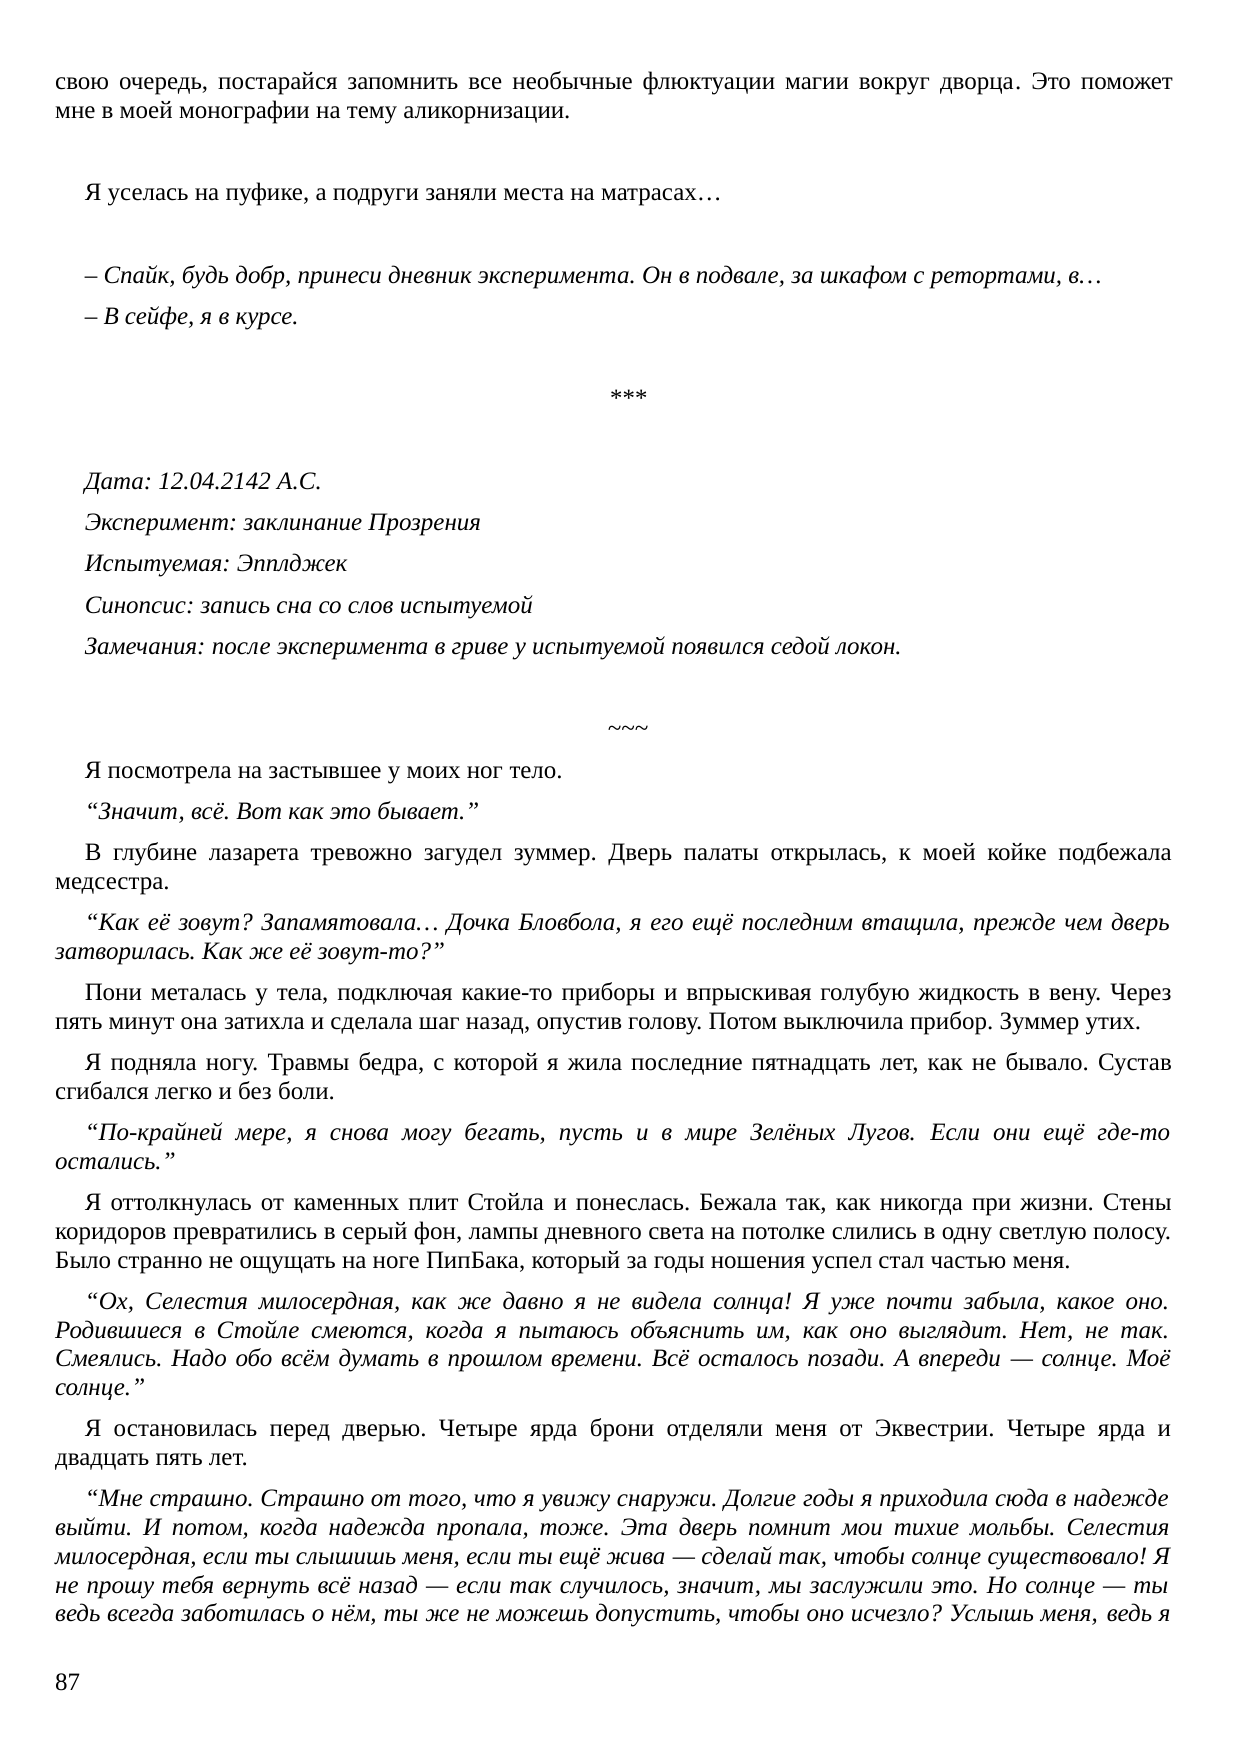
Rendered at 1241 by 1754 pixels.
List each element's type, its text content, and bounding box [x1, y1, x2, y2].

text Испытуемая: Эпплджек [55, 548, 1173, 577]
text Синопсис: запись сна со слов испытуемой [55, 590, 1173, 618]
text “Значит, всё. Вот как это бывает.” [55, 796, 1173, 825]
text Дата: 12.04.2142 А.C. [55, 466, 1173, 495]
text Я уселась на пуфике, а подруги заняли места на матрасах… [55, 177, 1173, 206]
text В глубине лазарета тревожно загудел зуммер. Дверь палаты открылась, к моей койке подбежала медсестра. [55, 837, 1173, 895]
text “Мне страшно. Страшно от того, что я увижу снаружи. Долгие годы я приходила сюда в надежде выйти. И потом, когда надежда пропала, тоже. Эта дверь помнит мои тихие мольбы. Селестия милосердная, если ты слышишь меня, если ты ещё жива — сделай так, чтобы солнце существовало! Я не прошу тебя вернуть всё назад — если так случилось, значит, мы заслужили это. Но солнце — ты ведь всегда заботилась о нём, ты же не можешь допустить, чтобы оно исчезло? Услышь меня, ведь я [55, 1483, 1173, 1627]
text – В сейфе, я в курсе. [55, 301, 1173, 330]
text Я остановилась перед дверью. Четыре ярда брони отделяли меня от Эквестрии. Четыре ярда и двадцать пять лет. [55, 1413, 1173, 1471]
text Эксперимент: заклинание Прозрения [55, 507, 1173, 536]
text *** [55, 383, 1173, 412]
text ~~~ [55, 713, 1173, 742]
text Я подняла ногу. Травмы бедра, с которой я жила последние пятнадцать лет, как не бывало. Сустав сгибался легко и без боли. [55, 1047, 1173, 1105]
text Я оттолкнулась от каменных плит Стойла и понеслась. Бежала так, как никогда при жизни. Стены коридоров превратились в серый фон, лампы дневного света на потолке слились в одну светлую полосу. Было странно не ощущать на ноге ПипБака, который за годы ношения успел стал частью меня. [55, 1187, 1173, 1273]
text Замечания: после эксперимента в гриве у испытуемой появился седой локон. [55, 631, 1173, 660]
text Пони металась у тела, подключая какие-то приборы и впрыскивая голубую жидкость в вену. Через пять минут она затихла и сделала шаг назад, опустив голову. Потом выключила прибор. Зуммер утих. [55, 977, 1173, 1035]
text “Как её зовут? Запамятовала… Дочка Бловбола, я его ещё последним втащила, прежде чем дверь затворилась. Как же её зовут-то?” [55, 907, 1173, 965]
text “Ох, Селестия милосердная, как же давно я не видела солнца! Я уже почти забыла, какое оно. Родившиеся в Стойле смеются, когда я пытаюсь объяснить им, как оно выглядит. Нет, не так. Смеялись. Надо обо всём думать в прошлом времени. Всё осталось позади. А впереди — солнце. Моё солнце.” [55, 1286, 1173, 1401]
text – Спайк, будь добр, принеси дневник эксперимента. Он в подвале, за шкафом с ретортами, в… [55, 260, 1173, 288]
text Я посмотрела на застывшее у моих ног тело. [55, 755, 1173, 783]
text свою очередь, постарайся запомнить все необычные флюктуации магии вокруг дворца. Это поможет мне в моей монографии на тему аликорнизации. [55, 66, 1173, 123]
text “По-крайней мере, я снова могу бегать, пусть и в мире Зелёных Лугов. Если они ещё где-то остались.” [55, 1117, 1173, 1175]
